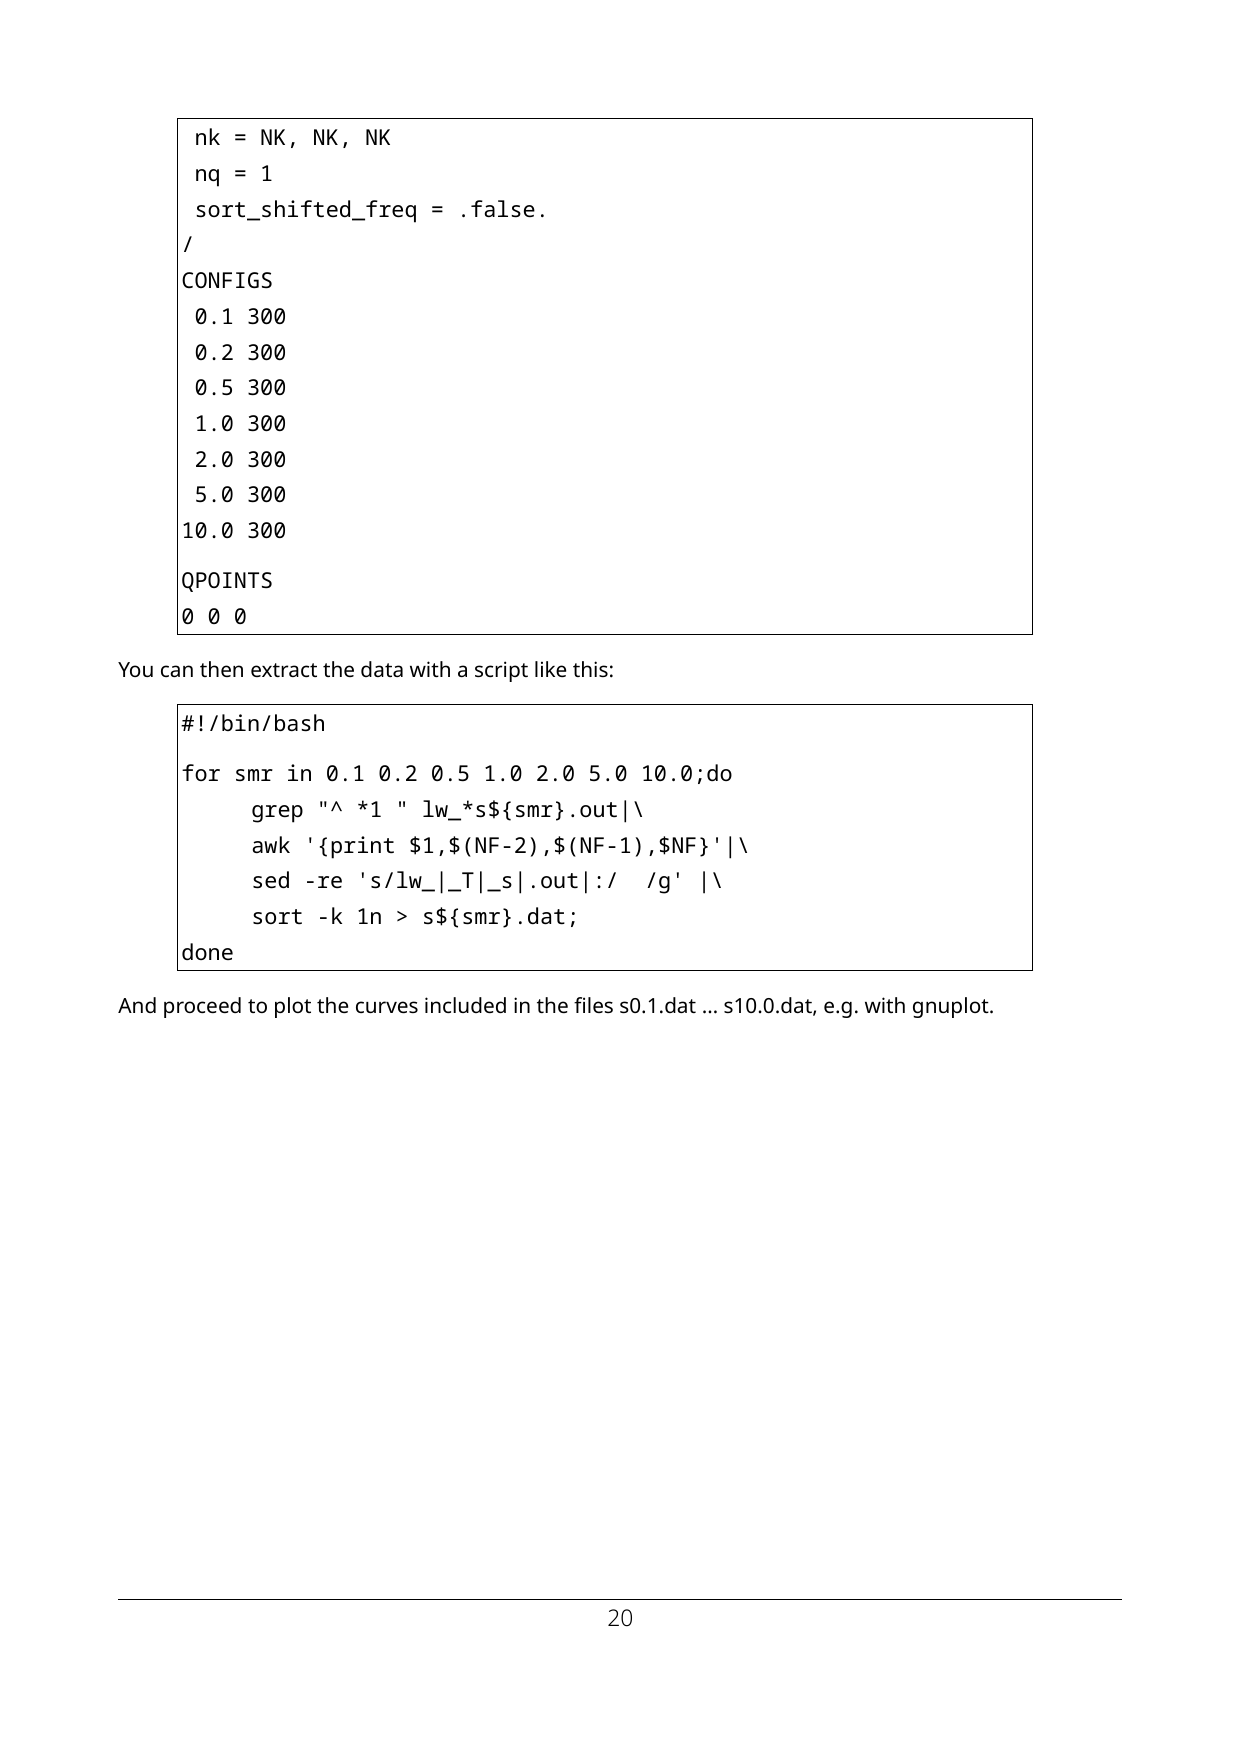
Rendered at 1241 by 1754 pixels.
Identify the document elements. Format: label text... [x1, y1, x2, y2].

text And proceed to plot the curves included in the files s0.1.dat … s10.0.dat, e.g. with gnuplot. [118, 991, 1122, 1020]
text nk = NK, NK, NK nq = 1 sort_shifted_freq = .false. / CONFIGS 0.1 300 0.2 300 0.5 300 1.0 300 2.0 300 5.0 300 10.0 300 [178, 119, 1032, 545]
text for smr in 0.1 0.2 0.5 1.0 2.0 5.0 10.0;do grep "^ *1 " lw_*s${smr}.out|\ awk '{print $1,$(NF-2),$(NF-1),$NF}'|\ sed -re 's/lw_|_T|_s|.out|:/ /g' |\ sort -k 1n > s${smr}.dat; done [178, 754, 1032, 970]
text You can then extract the data with a script like this: [118, 655, 1122, 684]
text QPOINTS 0 0 0 [178, 561, 1032, 634]
text #!/bin/bash [178, 705, 1032, 738]
